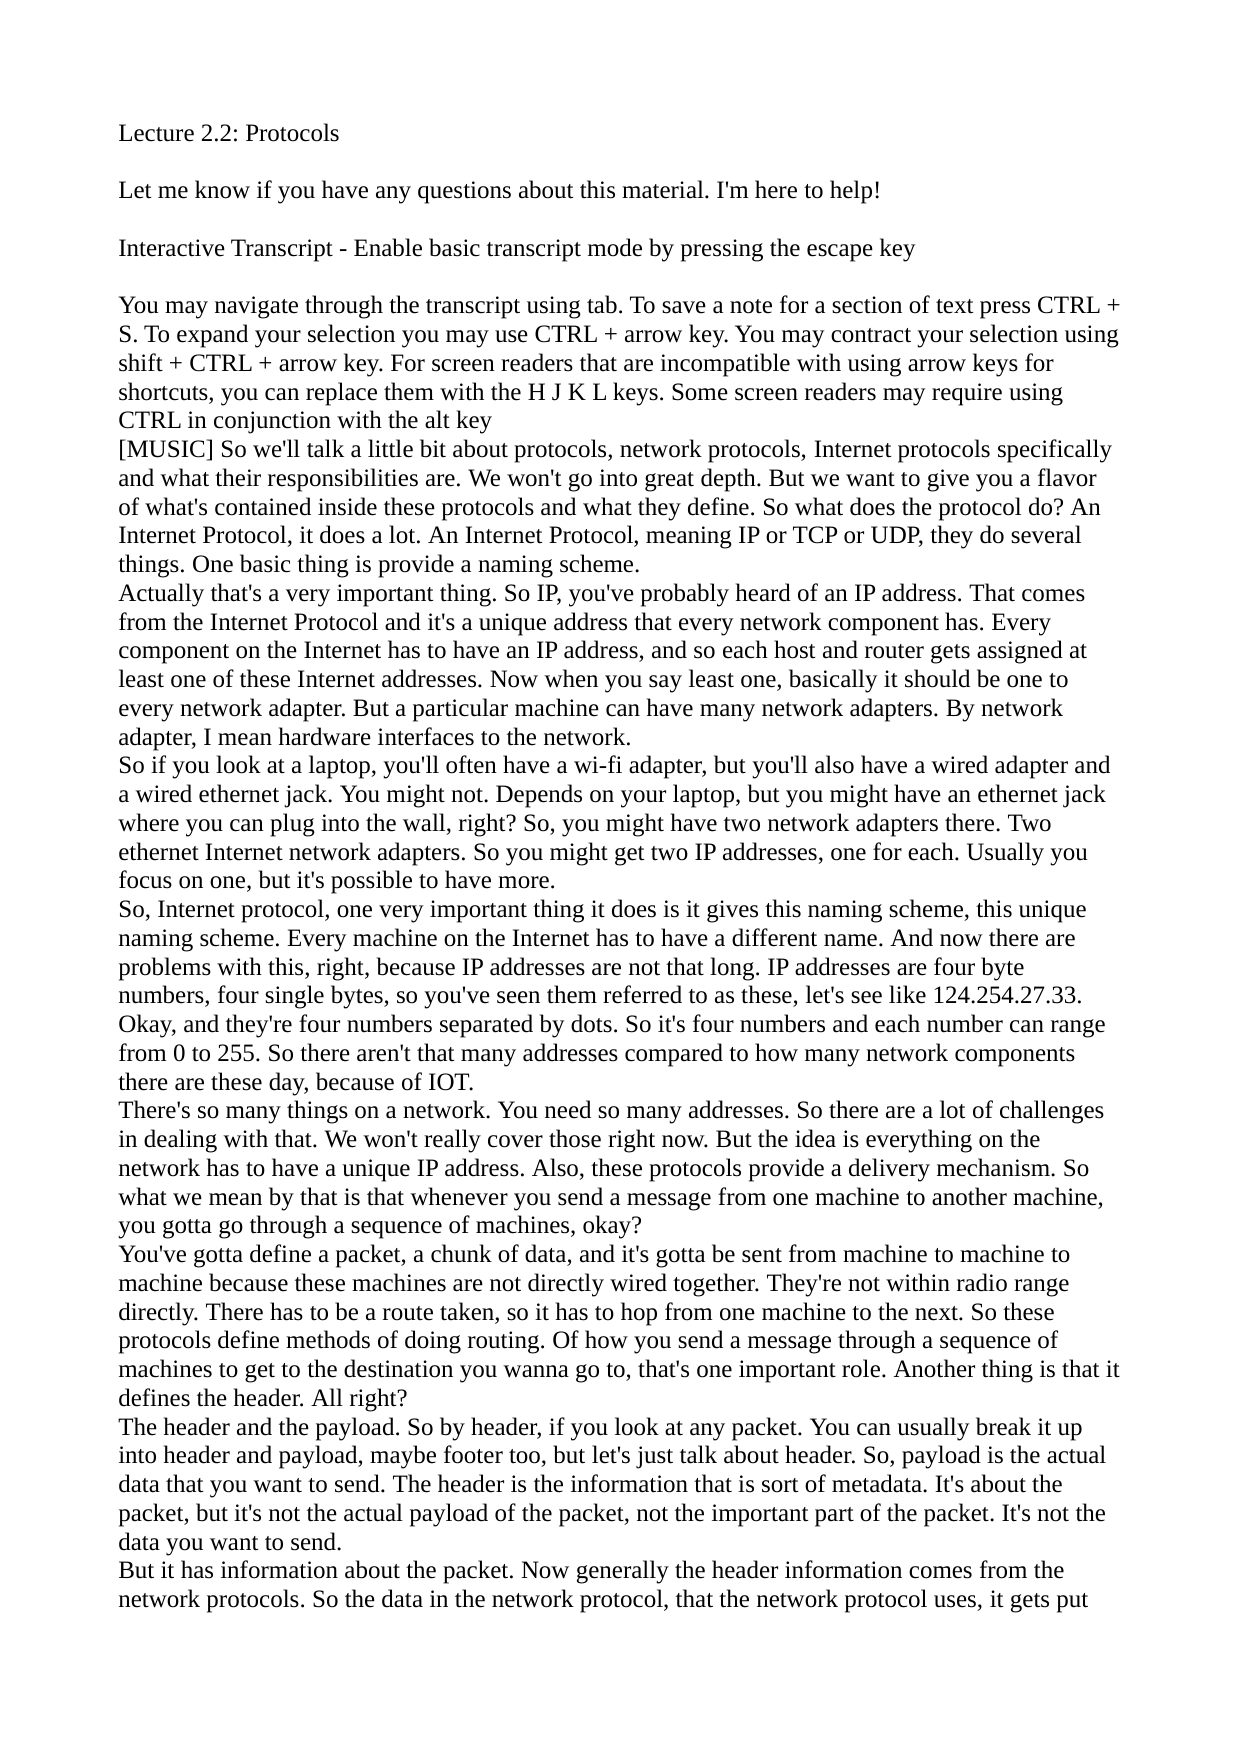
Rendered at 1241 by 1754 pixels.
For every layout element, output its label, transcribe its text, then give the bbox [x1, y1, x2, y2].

text ​You've gotta define a packet, a chunk of data, and it's gotta be sent from machine ​to machine to machine because these machines are not directly wired together. ​They're not within radio range directly. ​There has to be a route taken, so it has to hop from one machine to the next. ​So these protocols define methods of doing routing. ​Of how you send a message through a sequence of machines to get to ​the destination you wanna go to, that's one important role. ​Another thing is that it defines the header. ​All right? [118, 1239, 1122, 1412]
text Interactive Transcript - Enable basic transcript mode by pressing the escape key [118, 233, 1122, 262]
text ​But it has information about the packet. ​Now generally the header information comes from the network protocols. ​So the data in the network protocol, that the network protocol uses, ​it gets put [118, 1556, 1122, 1613]
text Let me know if you have any questions about this material. I'm here to help! [118, 176, 1122, 204]
text ​ [118, 204, 1122, 233]
text ​[MUSIC] ​So we'll talk a little bit about protocols, network protocols, ​Internet protocols specifically and what their responsibilities are. ​We won't go into great depth. ​But we want to give you a flavor of what's contained inside these protocols and ​what they define. ​So what does the protocol do? ​An Internet Protocol, it does a lot. ​An Internet Protocol, meaning IP or TCP or UDP, they do several things. ​One basic thing is provide a naming scheme. [118, 434, 1122, 578]
text ​There's so many things on a network. ​You need so many addresses. ​So there are a lot of challenges in dealing with that. ​We won't really cover those right now. ​But the idea is everything on the network has to have a unique IP address. ​Also, these protocols provide a delivery mechanism. ​So what we mean by that is that whenever you send a message from one machine ​to another machine, you gotta go through a sequence of machines, okay? [118, 1096, 1122, 1239]
text Lecture 2.2: Protocols [118, 118, 1122, 147]
text ​So, Internet protocol, one very important thing it does is it ​gives this naming scheme, this unique naming scheme. ​Every machine on the Internet has to have a different name. ​And now there are problems with this, right, ​because IP addresses are not that long. ​IP addresses are four byte numbers, ​four single bytes, so you've seen them referred to as these, ​let's see like 124.254.27.33. ​Okay, and they're four numbers separated by dots. ​So it's four numbers and each number can range from 0 to 255. ​So there aren't that many addresses compared to how many network ​components there are these day, because of IOT. [118, 894, 1122, 1096]
text You may navigate through the transcript using tab. To save a note for a section of text press CTRL + S. To expand your selection you may use CTRL + arrow key. You may contract your selection using shift + CTRL + arrow key. For screen readers that are incompatible with using arrow keys for shortcuts, you can replace them with the H J K L keys. Some screen readers may require using CTRL in conjunction with the alt key [118, 291, 1122, 434]
text ​Actually that's a very important thing. ​So IP, you've probably heard of an IP address. ​That comes from the Internet Protocol and ​it's a unique address that every network component has. ​Every component on the Internet has to have an IP address, and so ​each host and router gets assigned at least one of these Internet addresses. ​Now when you say least one, basically it should be one to every network adapter. ​But a particular machine can have many network adapters. ​By network adapter, I mean hardware interfaces to the network. [118, 578, 1122, 751]
text ​So if you look at a laptop, you'll often have a wi-fi adapter, but ​you'll also have a wired adapter and a wired ethernet jack. ​You might not. ​Depends on your laptop, ​but you might have an ethernet jack where you can plug into the wall, right? ​So, you might have two network adapters there. ​Two ethernet Internet network adapters. ​So you might get two IP addresses, one for each. ​Usually you focus on one, but it's possible to have more. [118, 751, 1122, 894]
text ​The header and the payload. ​So by header, if you look at any packet. ​You can usually break it up into header and payload, maybe footer too, but ​let's just talk about header. ​So, payload is the actual data that you want to send. ​The header is the information that is sort of metadata. ​It's about the packet, but it's not the actual payload of the packet, ​not the important part of the packet. ​It's not the data you want to send. [118, 1412, 1122, 1556]
